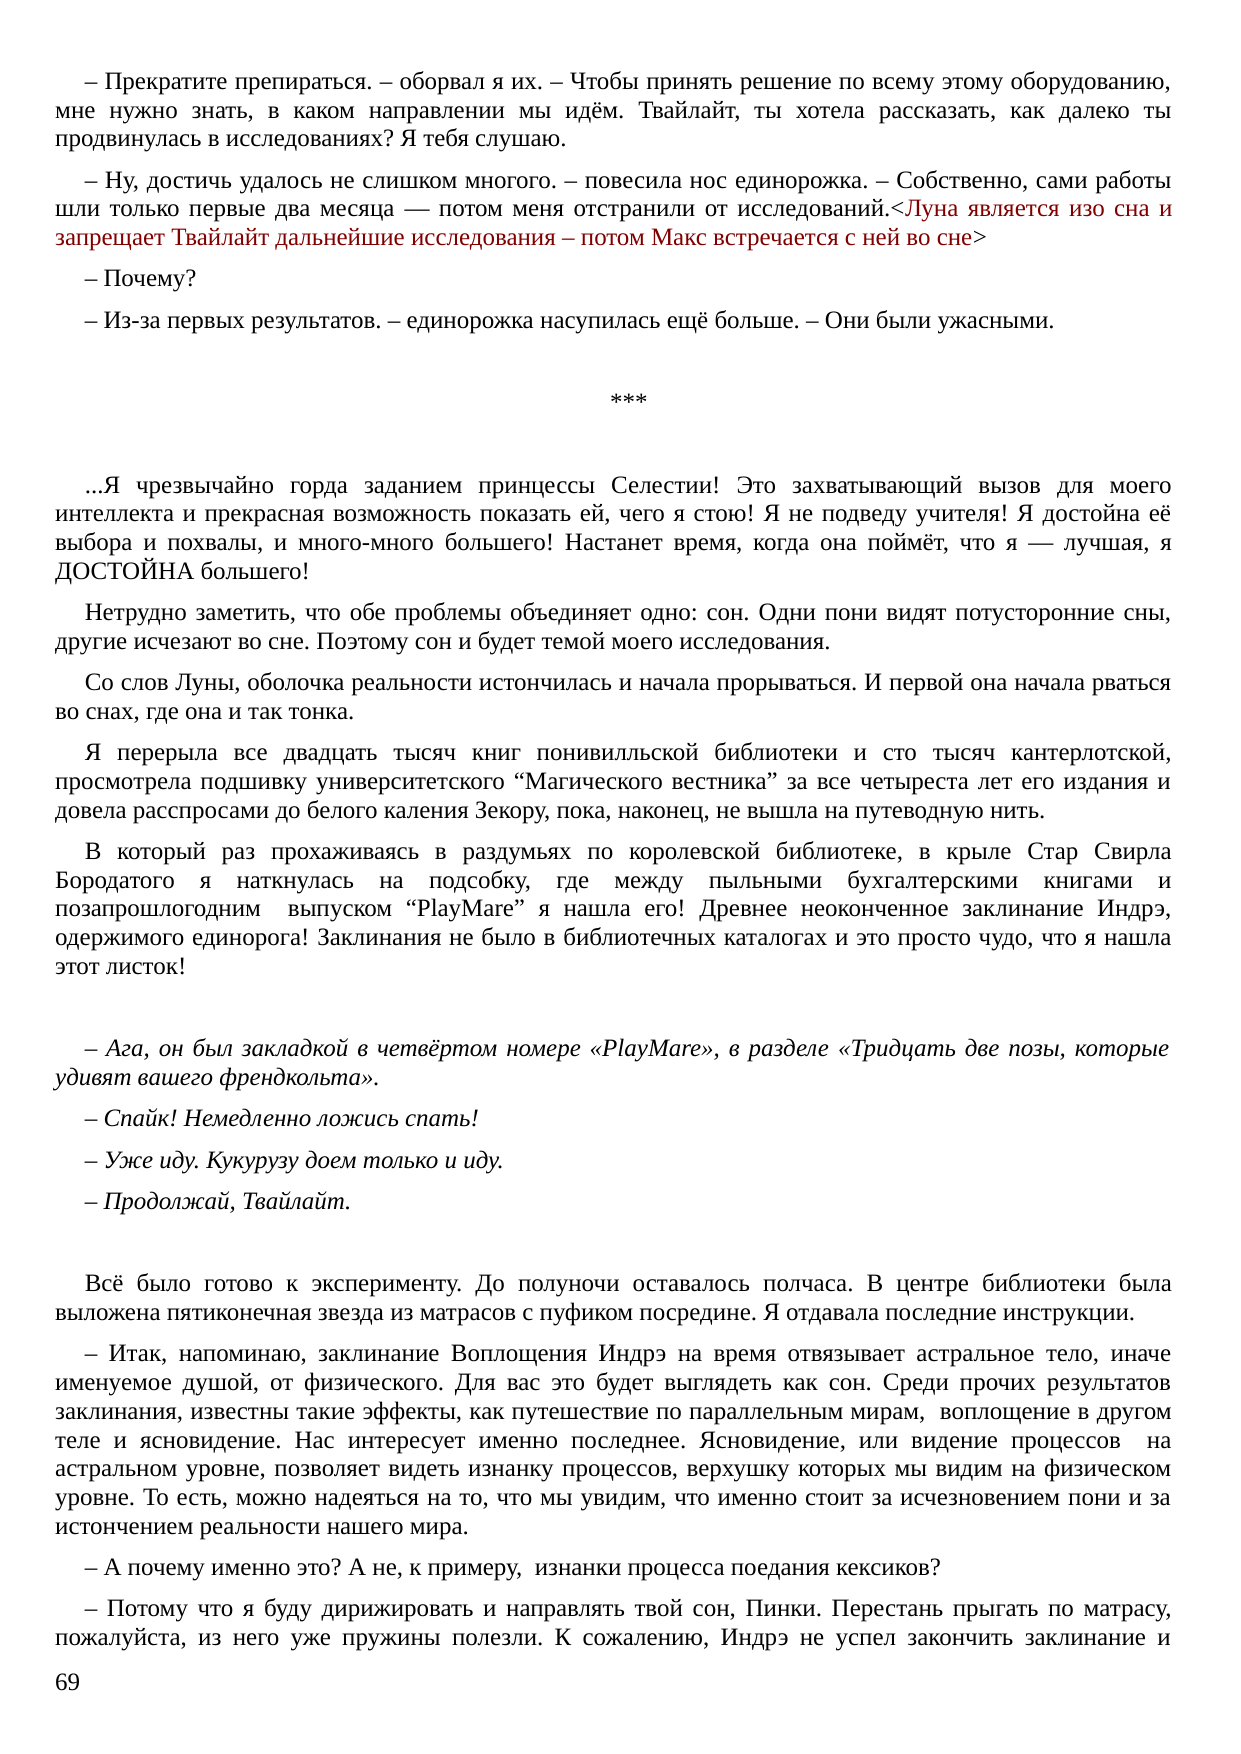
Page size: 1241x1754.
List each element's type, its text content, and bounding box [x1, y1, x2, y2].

text – Почему? [55, 263, 1173, 292]
text – Ну, достичь удалось не слишком многого. – повесила нос единорожка. – Собственно, сами работы шли только первые два месяца — потом меня отстранили от исследований.<Луна является изо сна и запрещает Твайлайт дальнейшие исследования – потом Макс встречается с ней во сне> [55, 165, 1173, 251]
text Со слов Луны, оболочка реальности истончилась и начала прорываться. И первой она начала рваться во снах, где она и так тонка. [55, 667, 1173, 725]
text Нетрудно заметить, что обе проблемы объединяет одно: сон. Одни пони видят потусторонние сны, другие исчезают во сне. Поэтому сон и будет темой моего исследования. [55, 597, 1173, 655]
text В который раз прохаживаясь в раздумьях по королевской библиотеке, в крыле Стар Свирла Бородатого я наткнулась на подсобку, где между пыльными бухгалтерскими книгами и позапрошлогодним выпуском “PlayMare” я нашла его! Древнее неоконченное заклинание Индрэ, одержимого единорога! Заклинания не было в библиотечных каталогах и это просто чудо, что я нашла этот листок! [55, 836, 1173, 980]
text – А почему именно это? А не, к примеру, изнанки процесса поедания кексиков? [55, 1552, 1173, 1581]
text Я перерыла все двадцать тысяч книг понивилльской библиотеки и сто тысяч кантерлотской, просмотрела подшивку университетского “Магического вестника” за все четыреста лет его издания и довела расспросами до белого каления Зекору, пока, наконец, не вышла на путеводную нить. [55, 737, 1173, 823]
text Всё было готово к эксперименту. До полуночи оставалось полчаса. В центре библиотеки была выложена пятиконечная звезда из матрасов с пуфиком посредине. Я отдавала последние инструкции. [55, 1268, 1173, 1326]
text – Потому что я буду дирижировать и направлять твой сон, Пинки. Перестань прыгать по матрасу, пожалуйста, из него уже пружины полезли. К сожалению, Индрэ не успел закончить заклинание и [55, 1593, 1173, 1651]
text – Продолжай, Твайлайт. [55, 1186, 1173, 1215]
text *** [55, 387, 1173, 416]
text – Из-за первых результатов. – единорожка насупилась ещё больше. – Они были ужасными. [55, 305, 1173, 333]
text – Ага, он был закладкой в четвёртом номере «PlayMare», в разделе «Тридцать две позы, которые удивят вашего френдкольта». [55, 1033, 1173, 1091]
text – Прекратите препираться. – оборвал я их. – Чтобы принять решение по всему этому оборудованию, мне нужно знать, в каком направлении мы идём. Твайлайт, ты хотела рассказать, как далеко ты продвинулась в исследованиях? Я тебя слушаю. [55, 66, 1173, 152]
text – Уже иду. Кукурузу доем только и иду. [55, 1145, 1173, 1173]
text ...Я чрезвычайно горда заданием принцессы Селестии! Это захватывающий вызов для моего интеллекта и прекрасная возможность показать ей, чего я стою! Я не подведу учителя! Я достойна её выбора и похвалы, и много-много большего! Настанет время, когда она поймёт, что я — лучшая, я ДОСТОЙНА большего! [55, 470, 1173, 585]
text – Спайк! Немедленно ложись спать! [55, 1103, 1173, 1132]
text – Итак, напоминаю, заклинание Воплощения Индрэ на время отвязывает астральное тело, иначе именуемое душой, от физического. Для вас это будет выглядеть как сон. Среди прочих результатов заклинания, известны такие эффекты, как путешествие по параллельным мирам, воплощение в другом теле и ясновидение. Нас интересует именно последнее. Ясновидение, или видение процессов на астральном уровне, позволяет видеть изнанку процессов, верхушку которых мы видим на физическом уровне. То есть, можно надеяться на то, что мы увидим, что именно стоит за исчезновением пони и за истончением реальности нашего мира. [55, 1338, 1173, 1540]
